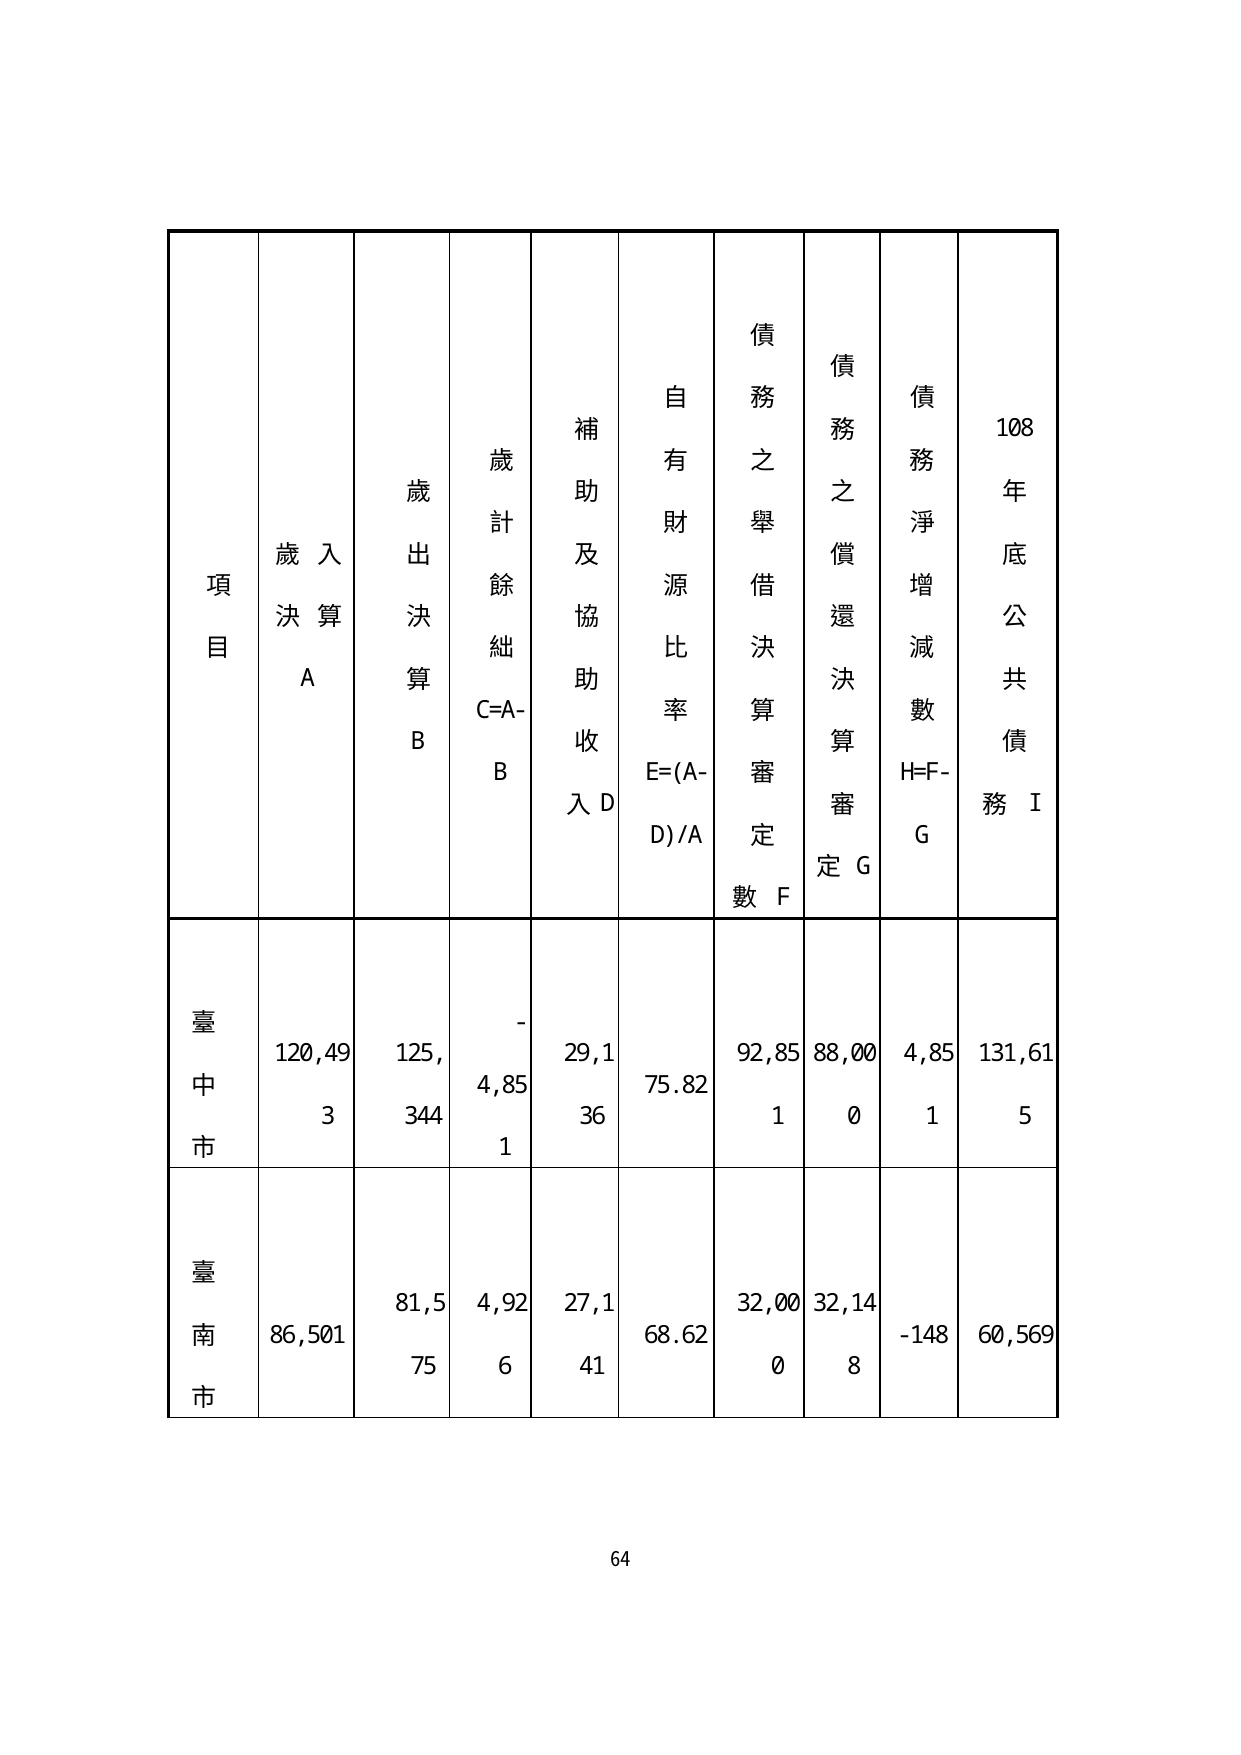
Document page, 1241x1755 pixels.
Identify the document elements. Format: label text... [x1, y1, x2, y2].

table_cell 4,851 [881, 920, 957, 1167]
table_cell 92,851 [715, 920, 803, 1167]
table_cell 32,148 [805, 1168, 879, 1417]
table_header 債務之舉借決算審定數F [715, 233, 803, 917]
table_header 108年底公共債務I [959, 233, 1056, 917]
table_cell 4,926 [450, 1168, 530, 1417]
table_header 債務淨增減數H=F-G [881, 233, 957, 917]
table_header 債務之償還決算審定G [805, 233, 879, 917]
table_header 歲入決算A [259, 233, 353, 917]
table_cell 27,141 [532, 1168, 618, 1417]
table_cell 88,000 [805, 920, 879, 1167]
table_cell 臺南市 [170, 1168, 258, 1417]
table_header 歲出決算B [355, 233, 449, 917]
table_header 歲計餘絀C=A-B [450, 233, 530, 917]
table_header 自有財源比率 E=(A-D)/A [619, 233, 713, 917]
table_header 項目 [170, 233, 258, 917]
table_cell 68.62 [619, 1168, 713, 1417]
table_cell 60,569 [959, 1168, 1056, 1417]
table_cell 120,493 [259, 920, 353, 1167]
table_cell 81,575 [355, 1168, 449, 1417]
table_cell 131,615 [959, 920, 1056, 1167]
table_cell 75.82 [619, 920, 713, 1167]
table_cell 32,000 [715, 1168, 803, 1417]
table_cell 29,136 [532, 920, 618, 1167]
table_cell 86,501 [259, 1168, 353, 1417]
table_cell -148 [881, 1168, 957, 1417]
table_cell 臺中市 [170, 920, 258, 1167]
table_cell -4,851 [450, 920, 530, 1167]
table_header 補助及協助收入D [532, 233, 618, 917]
table_cell 125,344 [355, 920, 449, 1167]
